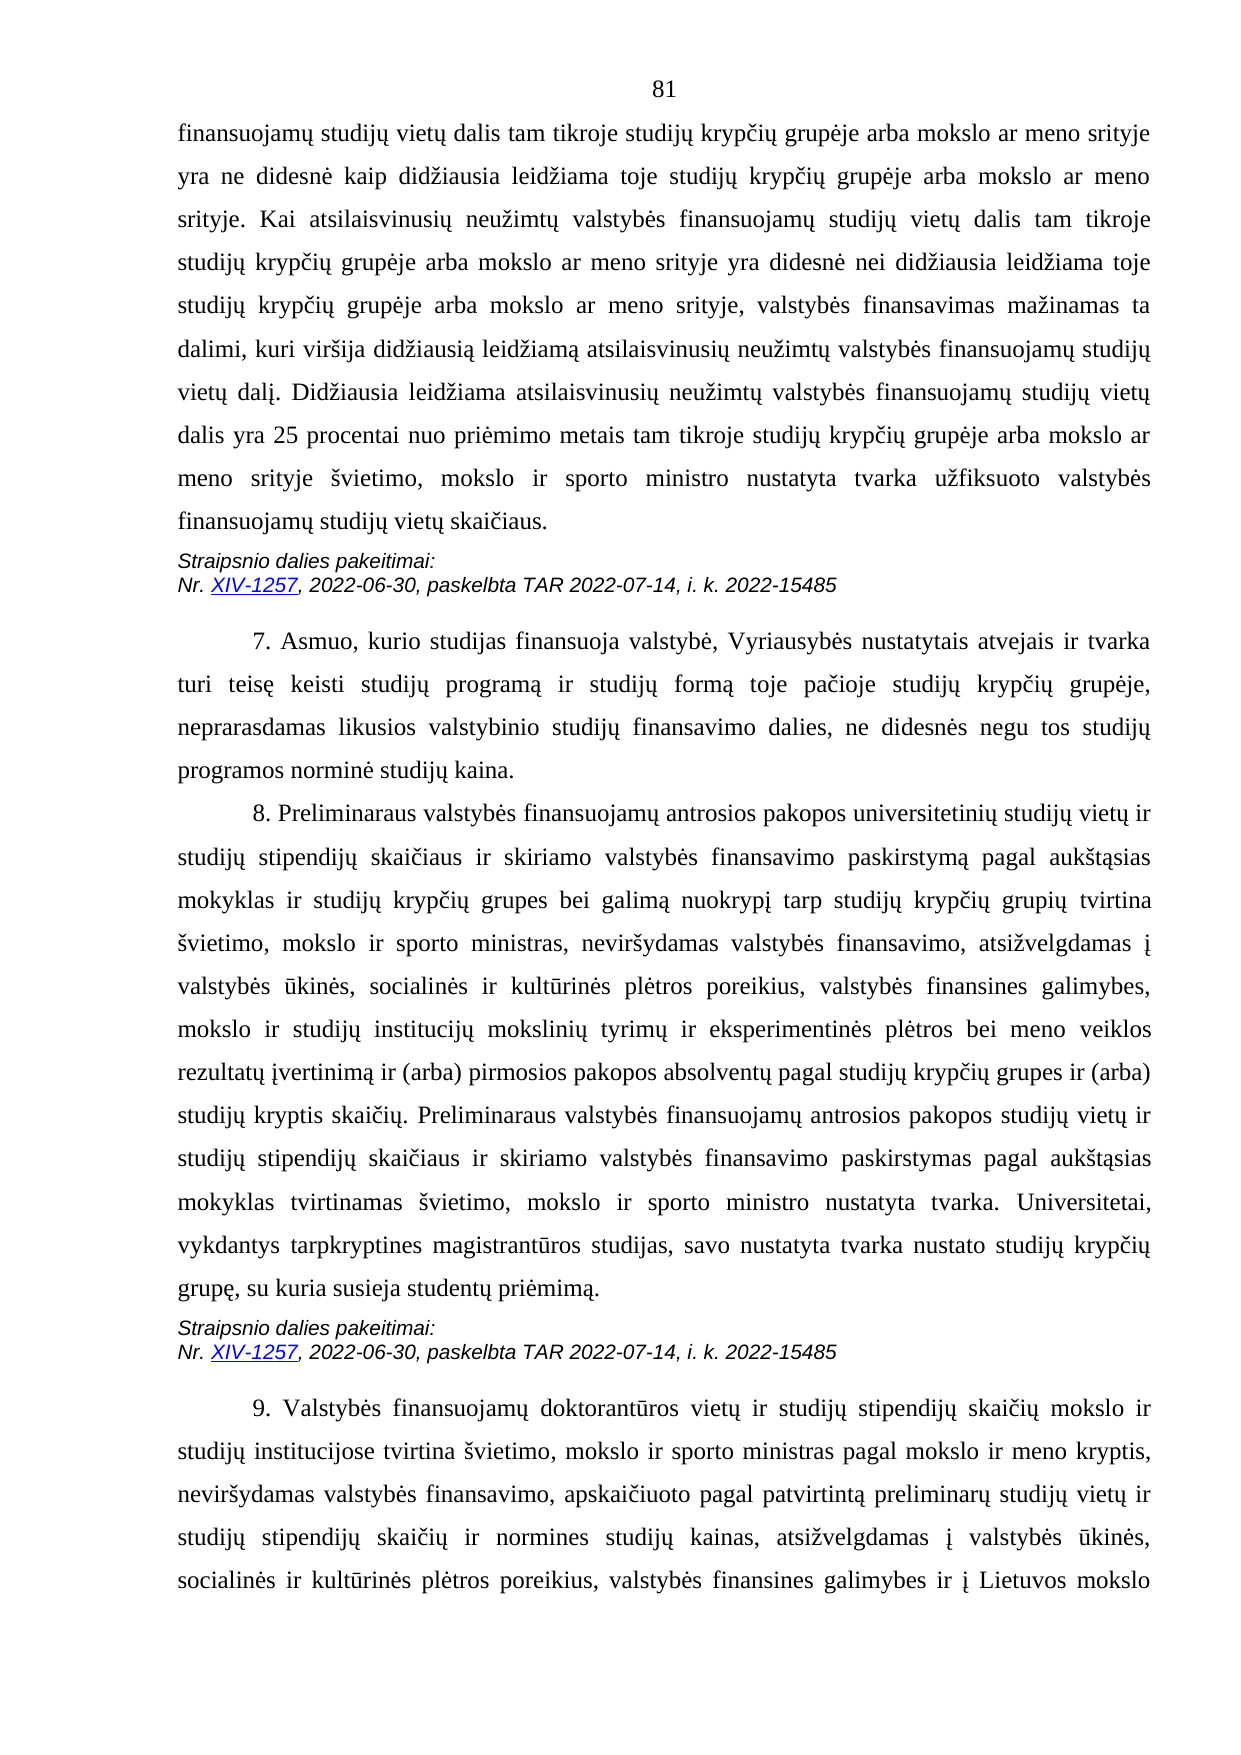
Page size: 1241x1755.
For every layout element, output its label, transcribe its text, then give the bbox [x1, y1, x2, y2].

text finansuojamų studijų vietų dalis tam tikroje studijų krypčių grupėje arba mokslo ar meno srityje yra ne didesnė kaip didžiausia leidžiama toje studijų krypčių grupėje arba mokslo ar meno srityje. Kai atsilaisvinusių neužimtų valstybės finansuojamų studijų vietų dalis tam tikroje studijų krypčių grupėje arba mokslo ar meno srityje yra didesnė nei didžiausia leidžiama toje studijų krypčių grupėje arba mokslo ar meno srityje, valstybės finansavimas mažinamas ta dalimi, kuri viršija didžiausią leidžiamą atsilaisvinusių neužimtų valstybės finansuojamų studijų vietų dalį. Didžiausia leidžiama atsilaisvinusių neužimtų valstybės finansuojamų studijų vietų dalis yra 25 procentai nuo priėmimo metais tam tikroje studijų krypčių grupėje arba mokslo ar meno srityje švietimo, mokslo ir sporto ministro nustatyta tvarka užfiksuoto valstybės finansuojamų studijų vietų skaičiaus. [177, 118, 1152, 535]
text 9. Valstybės finansuojamų doktorantūros vietų ir studijų stipendijų skaičių mokslo ir studijų institucijose tvirtina švietimo, mokslo ir sporto ministras pagal mokslo ir meno kryptis, neviršydamas valstybės finansavimo, apskaičiuoto pagal patvirtintą preliminarų studijų vietų ir studijų stipendijų skaičių ir normines studijų kainas, atsižvelgdamas į valstybės ūkinės, socialinės ir kultūrinės plėtros poreikius, valstybės finansines galimybes ir į Lietuvos mokslo [177, 1393, 1152, 1594]
text 8. Preliminaraus valstybės finansuojamų antrosios pakopos universitetinių studijų vietų ir studijų stipendijų skaičiaus ir skiriamo valstybės finansavimo paskirstymą pagal aukštąsias mokyklas ir studijų krypčių grupes bei galimą nuokrypį tarp studijų krypčių grupių tvirtina švietimo, mokslo ir sporto ministras, neviršydamas valstybės finansavimo, atsižvelgdamas į valstybės ūkinės, socialinės ir kultūrinės plėtros poreikius, valstybės finansines galimybes, mokslo ir studijų institucijų mokslinių tyrimų ir eksperimentinės plėtros bei meno veiklos rezultatų įvertinimą ir (arba) pirmosios pakopos absolventų pagal studijų krypčių grupes ir (arba) studijų kryptis skaičių. Preliminaraus valstybės finansuojamų antrosios pakopos studijų vietų ir studijų stipendijų skaičiaus ir skiriamo valstybės finansavimo paskirstymas pagal aukštąsias mokyklas tvirtinamas švietimo, mokslo ir sporto ministro nustatyta tvarka. Universitetai, vykdantys tarpkryptines magistrantūros studijas, savo nustatyta tvarka nustato studijų krypčių grupę, su kuria susieja studentų priėmimą. [177, 798, 1152, 1302]
text Straipsnio dalies pakeitimai: [177, 549, 1152, 573]
text Nr. XIV-1257, 2022-06-30, paskelbta TAR 2022-07-14, i. k. 2022-15485 [177, 1340, 1152, 1364]
text 7. Asmuo, kurio studijas finansuoja valstybė, Vyriausybės nustatytais atvejais ir tvarka turi teisę keisti studijų programą ir studijų formą toje pačioje studijų krypčių grupėje, neprarasdamas likusios valstybinio studijų finansavimo dalies, ne didesnės negu tos studijų programos norminė studijų kaina. [177, 626, 1152, 784]
text Nr. XIV-1257, 2022-06-30, paskelbta TAR 2022-07-14, i. k. 2022-15485 [177, 573, 1152, 597]
text Straipsnio dalies pakeitimai: [177, 1316, 1152, 1340]
